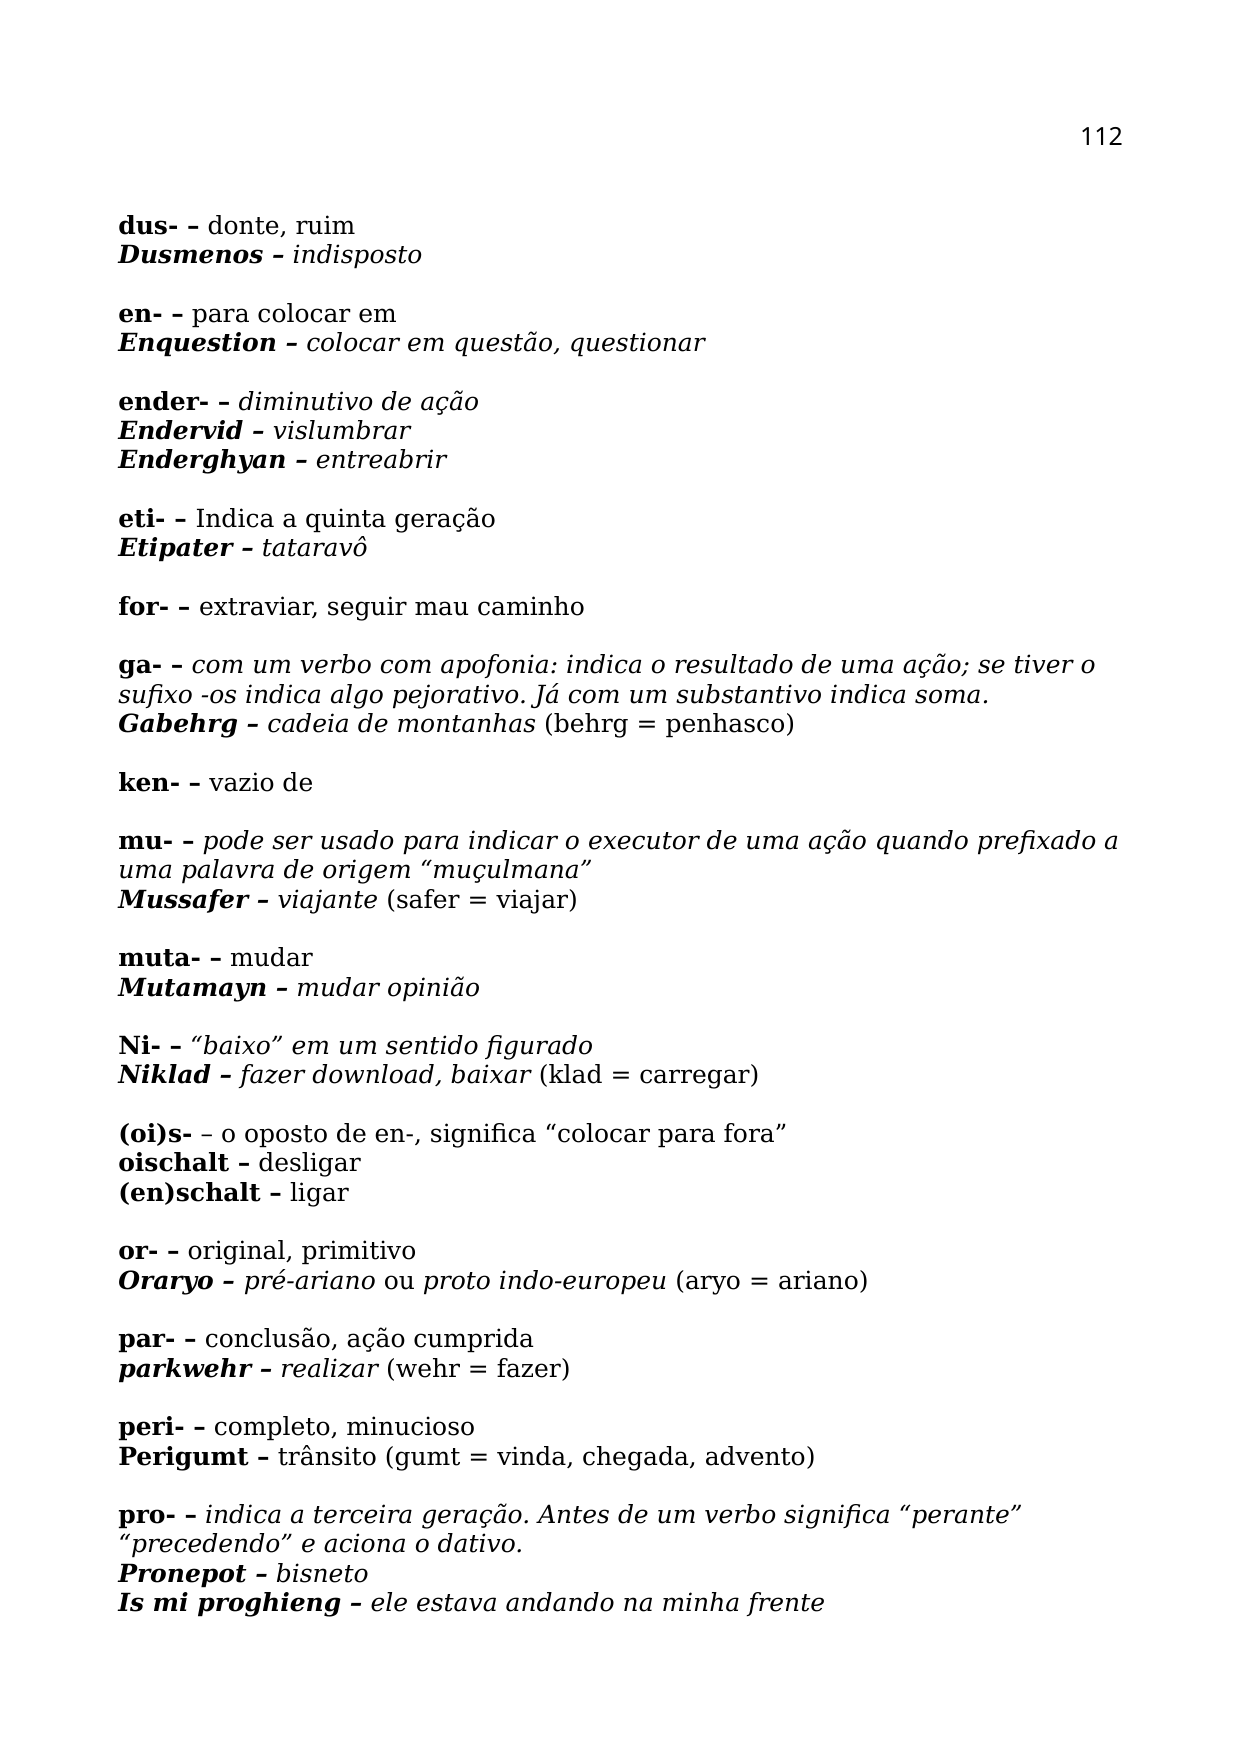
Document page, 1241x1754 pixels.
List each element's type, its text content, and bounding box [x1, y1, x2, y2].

text Niklad – fazer download, baixar (klad = carregar) [118, 1060, 1123, 1090]
text Enquestion – colocar em questão, questionar [118, 328, 1123, 357]
text pro- – indica a terceira geração. Antes de um verbo significa “perante” “precedendo” e aciona o dativo. [118, 1500, 1123, 1558]
text for- – extraviar, seguir mau caminho [118, 592, 1123, 621]
text Gabehrg – cadeia de montanhas (behrg = penhasco) [118, 709, 1123, 738]
text (oi)s- – o oposto de en-, significa “colocar para fora” [118, 1119, 1123, 1148]
text mu- – pode ser usado para indicar o executor de uma ação quando prefixado a uma palavra de origem “muçulmana” [118, 826, 1123, 884]
text Pronepot – bisneto [118, 1558, 1123, 1588]
text ga- – com um verbo com apofonia: indica o resultado de uma ação; se tiver o sufixo -os indica algo pejorativo. Já com um substantivo indica soma. [118, 650, 1123, 709]
text Oraryo – pré-ariano ou proto indo-europeu (aryo = ariano) [118, 1266, 1123, 1295]
text ender- – diminutivo de ação [118, 387, 1123, 416]
text eti- – Indica a quinta geração [118, 504, 1123, 533]
text muta- – mudar [118, 943, 1123, 972]
text Perigumt – trânsito (gumt = vinda, chegada, advento) [118, 1441, 1123, 1471]
text en- – para colocar em [118, 299, 1123, 328]
text Mussafer – viajante (safer = viajar) [118, 884, 1123, 914]
text Ni- – “baixo” em um sentido figurado [118, 1031, 1123, 1060]
text (en)schalt – ligar [118, 1178, 1123, 1207]
text Enderghyan – entreabrir [118, 445, 1123, 475]
text Etipater – tataravô [118, 533, 1123, 563]
text or- – original, primitivo [118, 1236, 1123, 1266]
text parkwehr – realizar (wehr = fazer) [118, 1353, 1123, 1383]
text Endervid – vislumbrar [118, 416, 1123, 445]
text par- – conclusão, ação cumprida [118, 1324, 1123, 1353]
text Dusmenos – indisposto [118, 240, 1123, 269]
text dus- – donte, ruim [118, 211, 1123, 240]
text peri- – completo, minucioso [118, 1412, 1123, 1441]
text ken- – vazio de [118, 767, 1123, 797]
text Is mi proghieng – ele estava andando na minha frente [118, 1588, 1123, 1617]
text oischalt – desligar [118, 1148, 1123, 1178]
text Mutamayn – mudar opinião [118, 972, 1123, 1002]
